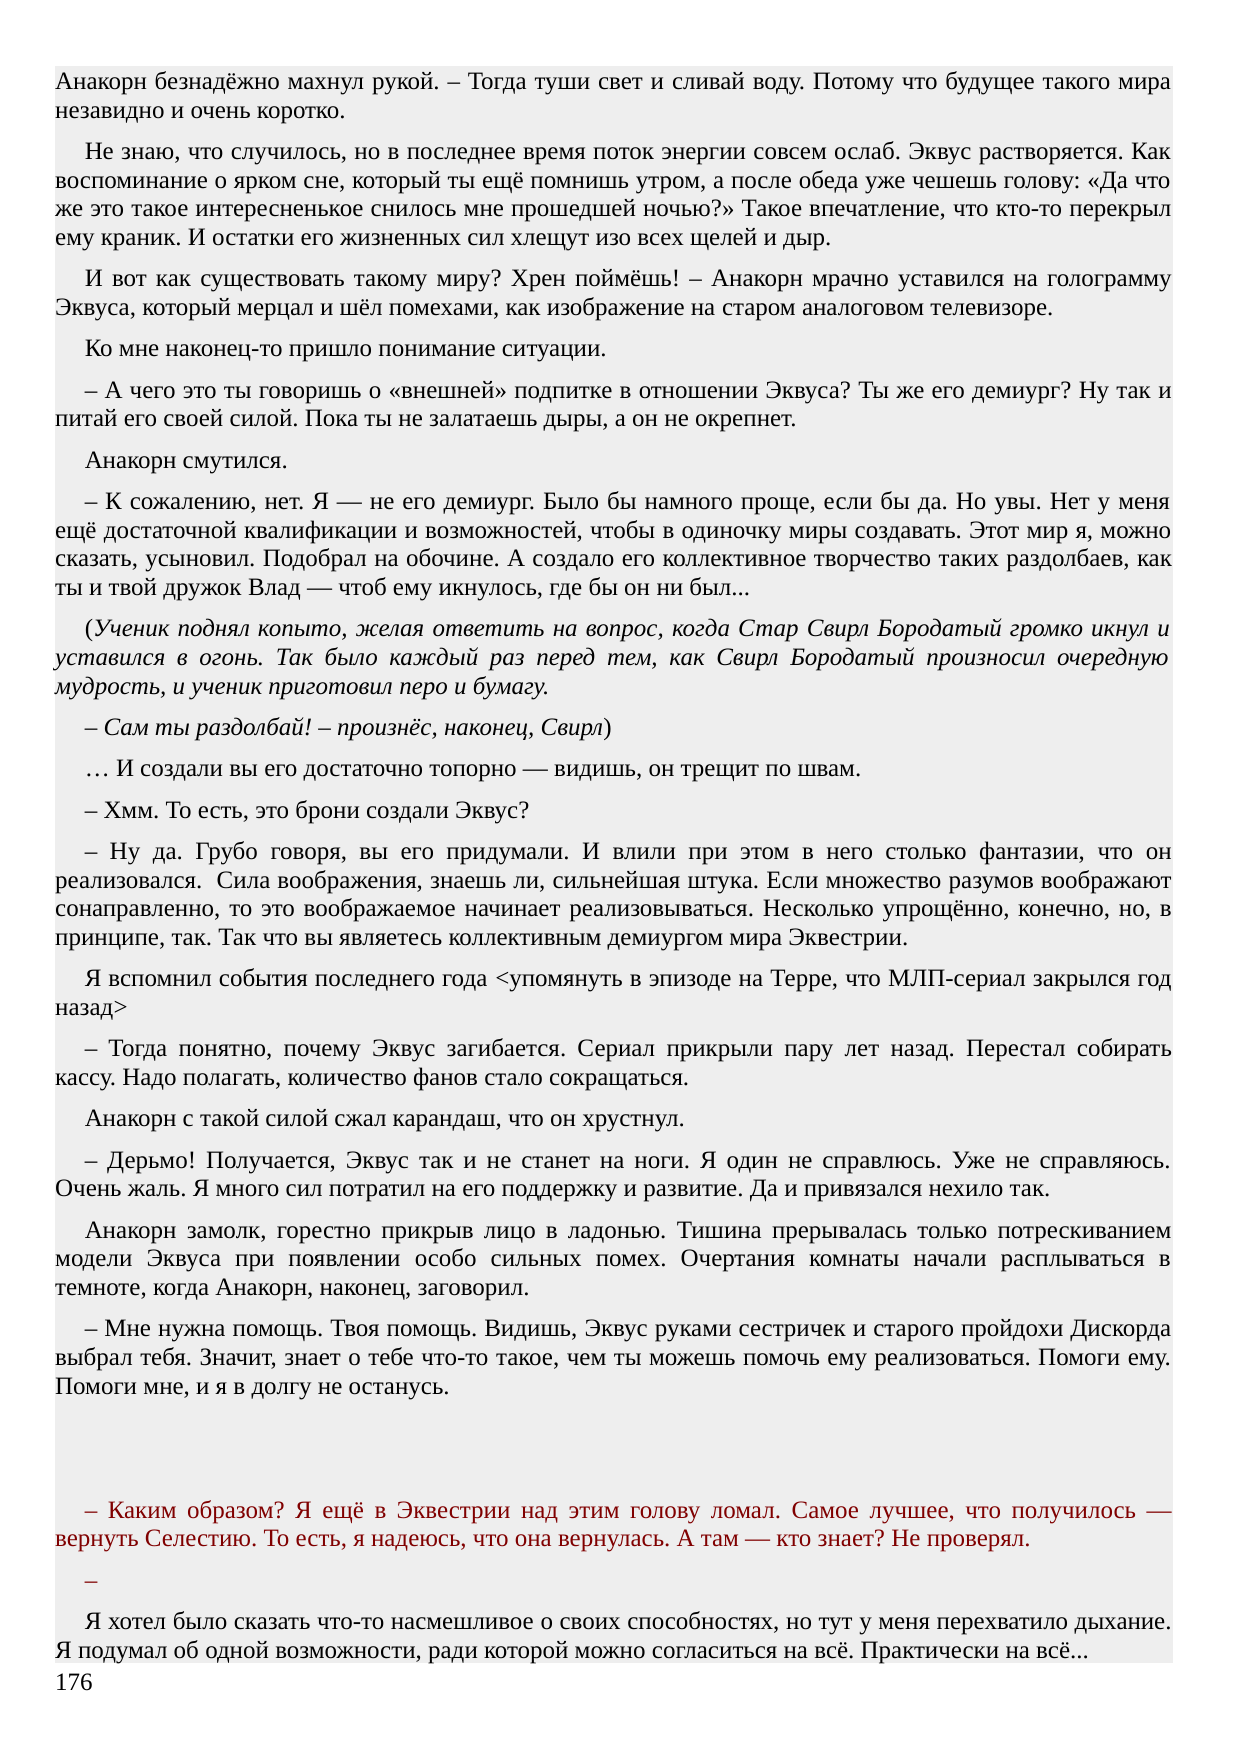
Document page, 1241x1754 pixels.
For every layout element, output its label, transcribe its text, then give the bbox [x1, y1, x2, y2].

text – [55, 1565, 1173, 1593]
text (Ученик поднял копыто, желая ответить на вопрос, когда Стар Свирл Бородатый громко икнул и уставился в огонь. Так было каждый раз перед тем, как Свирл Бородатый произносил очередную мудрость, и ученик приготовил перо и бумагу. [55, 613, 1173, 700]
text Анакорн безнадёжно махнул рукой. – Тогда туши свет и сливай воду. Потому что будущее такого мира незавидно и очень коротко. [55, 66, 1173, 123]
text … И создали вы его достаточно топорно — видишь, он трещит по швам. [55, 753, 1173, 782]
text – А чего это ты говоришь о «внешней» подпитке в отношении Эквуса? Ты же его демиург? Ну так и питай его своей силой. Пока ты не залатаешь дыры, а он не окрепнет. [55, 375, 1173, 432]
text Ко мне наконец-то пришло понимание ситуации. [55, 333, 1173, 362]
text И вот как существовать такому миру? Хрен поймёшь! – Анакорн мрачно уставился на голограмму Эквуса, который мерцал и шёл помехами, как изображение на старом аналоговом телевизоре. [55, 263, 1173, 321]
text Анакорн смутился. [55, 445, 1173, 473]
text Анакорн замолк, горестно прикрыв лицо в ладонью. Тишина прерывалась только потрескиванием модели Эквуса при появлении особо сильных помех. Очертания комнаты начали расплываться в темноте, когда Анакорн, наконец, заговорил. [55, 1215, 1173, 1301]
text Я вспомнил события последнего года <упомянуть в эпизоде на Терре, что МЛП-сериал закрылся год назад> [55, 963, 1173, 1021]
text – Тогда понятно, почему Эквус загибается. Сериал прикрыли пару лет назад. Перестал собирать кассу. Надо полагать, количество фанов стало сокращаться. [55, 1033, 1173, 1091]
text – Каким образом? Я ещё в Эквестрии над этим голову ломал. Самое лучшее, что получилось — вернуть Селестию. То есть, я надеюсь, что она вернулась. А там — кто знает? Не проверял. [55, 1495, 1173, 1552]
text – Дерьмо! Получается, Эквус так и не станет на ноги. Я один не справлюсь. Уже не справляюсь. Очень жаль. Я много сил потратил на его поддержку и развитие. Да и привязался нехило так. [55, 1145, 1173, 1202]
text – Мне нужна помощь. Твоя помощь. Видишь, Эквус руками сестричек и старого пройдохи Дискорда выбрал тебя. Значит, знает о тебе что-то такое, чем ты можешь помочь ему реализоваться. Помоги ему. Помоги мне, и я в долгу не останусь. [55, 1313, 1173, 1400]
text – Ну да. Грубо говоря, вы его придумали. И влили при этом в него столько фантазии, что он реализовался. Сила воображения, знаешь ли, сильнейшая штука. Если множество разумов воображают сонаправленно, то это воображаемое начинает реализовываться. Несколько упрощённо, конечно, но, в принципе, так. Так что вы являетесь коллективным демиургом мира Эквестрии. [55, 836, 1173, 951]
text – Сам ты раздолбай! – произнёс, наконец, Свирл) [55, 712, 1173, 741]
text Я хотел было сказать что-то насмешливое о своих способностях, но тут у меня перехватило дыхание. Я подумал об одной возможности, ради которой можно согласиться на всё. Практически на всё... [55, 1606, 1173, 1663]
text Не знаю, что случилось, но в последнее время поток энергии совсем ослаб. Эквус растворяется. Как воспоминание о ярком сне, который ты ещё помнишь утром, а после обеда уже чешешь голову: «Да что же это такое интересненькое снилось мне прошедшей ночью?» Такое впечатление, что кто-то перекрыл ему краник. И остатки его жизненных сил хлещут изо всех щелей и дыр. [55, 136, 1173, 251]
text Анакорн с такой силой сжал карандаш, что он хрустнул. [55, 1103, 1173, 1132]
text – Хмм. То есть, это брони создали Эквус? [55, 795, 1173, 823]
text – К сожалению, нет. Я — не его демиург. Было бы намного проще, если бы да. Но увы. Нет у меня ещё достаточной квалификации и возможностей, чтобы в одиночку миры создавать. Этот мир я, можно сказать, усыновил. Подобрал на обочине. А создало его коллективное творчество таких раздолбаев, как ты и твой дружок Влад — чтоб ему икнулось, где бы он ни был... [55, 486, 1173, 601]
